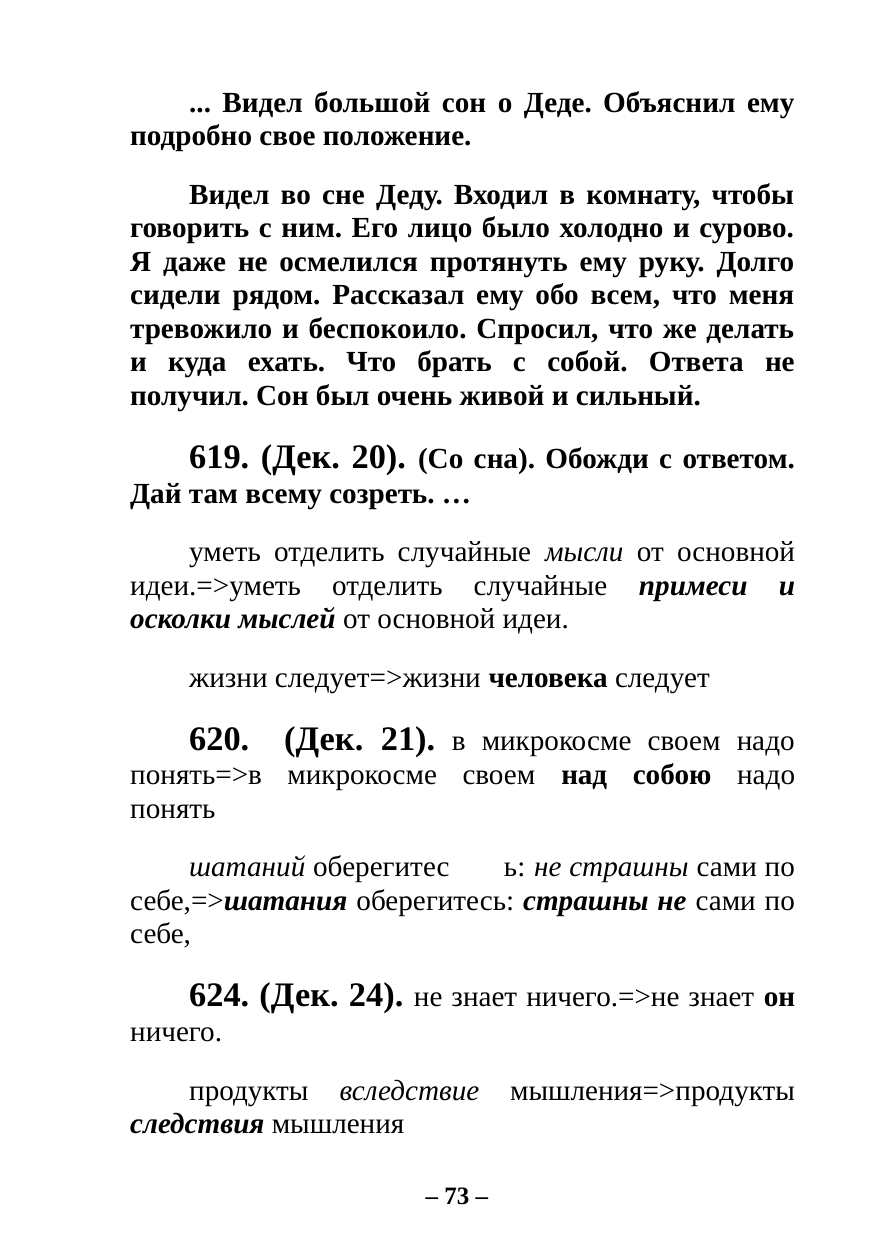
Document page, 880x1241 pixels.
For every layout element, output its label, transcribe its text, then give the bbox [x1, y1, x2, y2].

text ... Видел большой сон о Деде. Объяснил ему подробно свое положение. [130, 85, 795, 152]
text уметь отделить случайные мысли от основной идеи.=>уметь отделить случайные примеси и осколки мыслей от основной идеи. [130, 534, 795, 635]
text продукты вследствие мышления=>продукты следствия мышления [130, 1073, 795, 1140]
text Видел во сне Деду. Входил в комнату, чтобы говорить с ним. Его лицо было холодно и сурово. Я даже не осмелился протянуть ему руку. Долго сидели рядом. Рассказал ему обо всем, что меня тревожило и беспокоило. Спросил, что же делать и куда ехать. Что брать с собой. Ответа не получил. Сон был очень живой и сильный. [130, 177, 795, 412]
text 619. (Дек. 20). (Со сна). Обожди с ответом. Дай там всему созреть. … [130, 436, 795, 509]
text 620. (Дек. 21). в микрокосме своем надо понять=>в микрокосме своем над собою надо понять [130, 718, 795, 824]
text шатаний оберегитес ь: не страшны сами по себе,=>шатания оберегитесь: страшны не сами по себе, [130, 849, 795, 950]
text жизни следует=>жизни человека следует [130, 660, 795, 693]
text 624. (Дек. 24). не знает ничего.=>не знает он ничего. [130, 975, 795, 1048]
